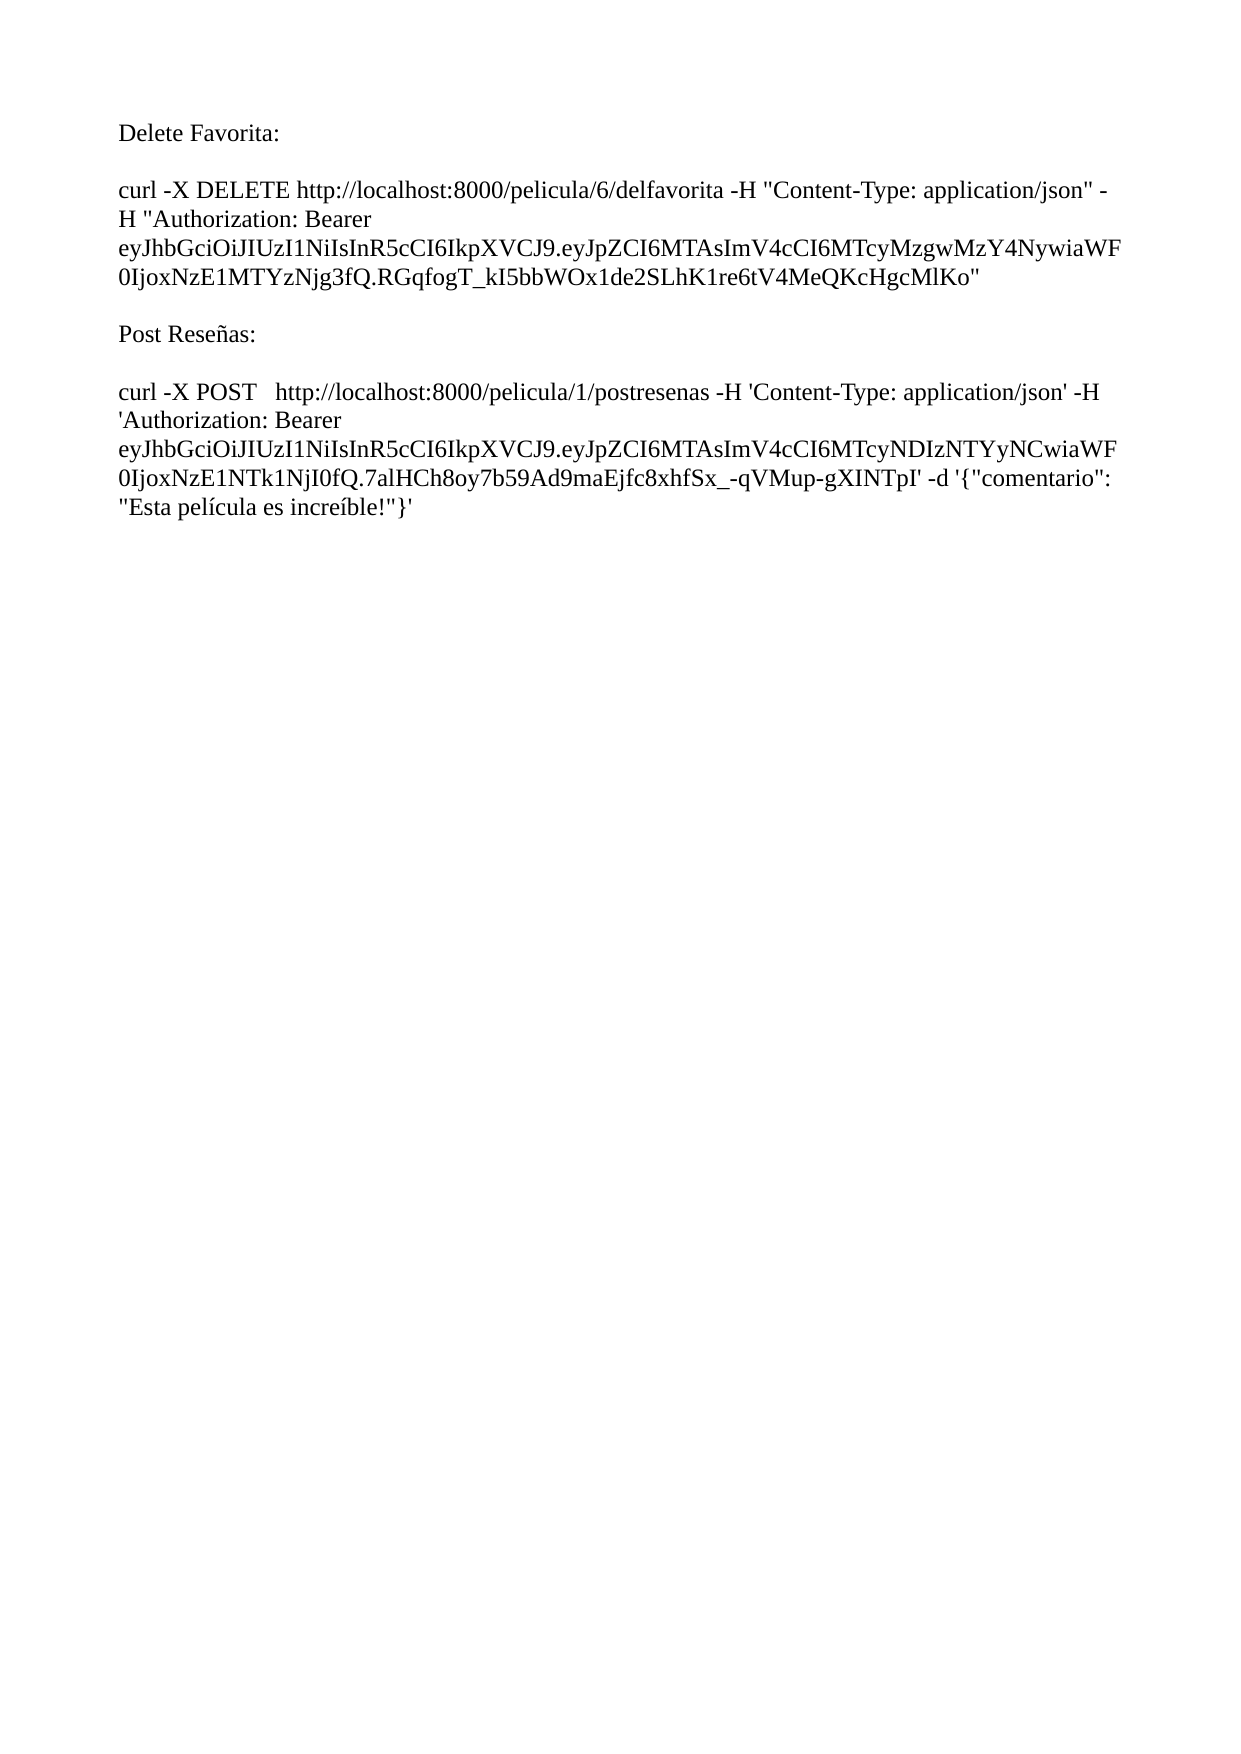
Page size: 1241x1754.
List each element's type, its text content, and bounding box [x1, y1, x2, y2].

text Post Reseñas: [118, 319, 1122, 348]
text curl -X DELETE http://localhost:8000/pelicula/6/delfavorita -H "Content-Type: application/json" -H "Authorization: Bearer eyJhbGciOiJIUzI1NiIsInR5cCI6IkpXVCJ9.eyJpZCI6MTAsImV4cCI6MTcyMzgwMzY4NywiaWF0IjoxNzE1MTYzNjg3fQ.RGqfogT_kI5bbWOx1de2SLhK1re6tV4MeQKcHgcMlKo" [118, 176, 1122, 291]
text Delete Favorita: [118, 118, 1122, 147]
text curl -X POST http://localhost:8000/pelicula/1/postresenas -H 'Content-Type: application/json' -H 'Authorization: Bearer eyJhbGciOiJIUzI1NiIsInR5cCI6IkpXVCJ9.eyJpZCI6MTAsImV4cCI6MTcyNDIzNTYyNCwiaWF0IjoxNzE1NTk1NjI0fQ.7alHCh8oy7b59Ad9maEjfc8xhfSx_-qVMup-gXINTpI' -d '{"comentario": "Esta película es increíble!"}' [118, 377, 1122, 521]
